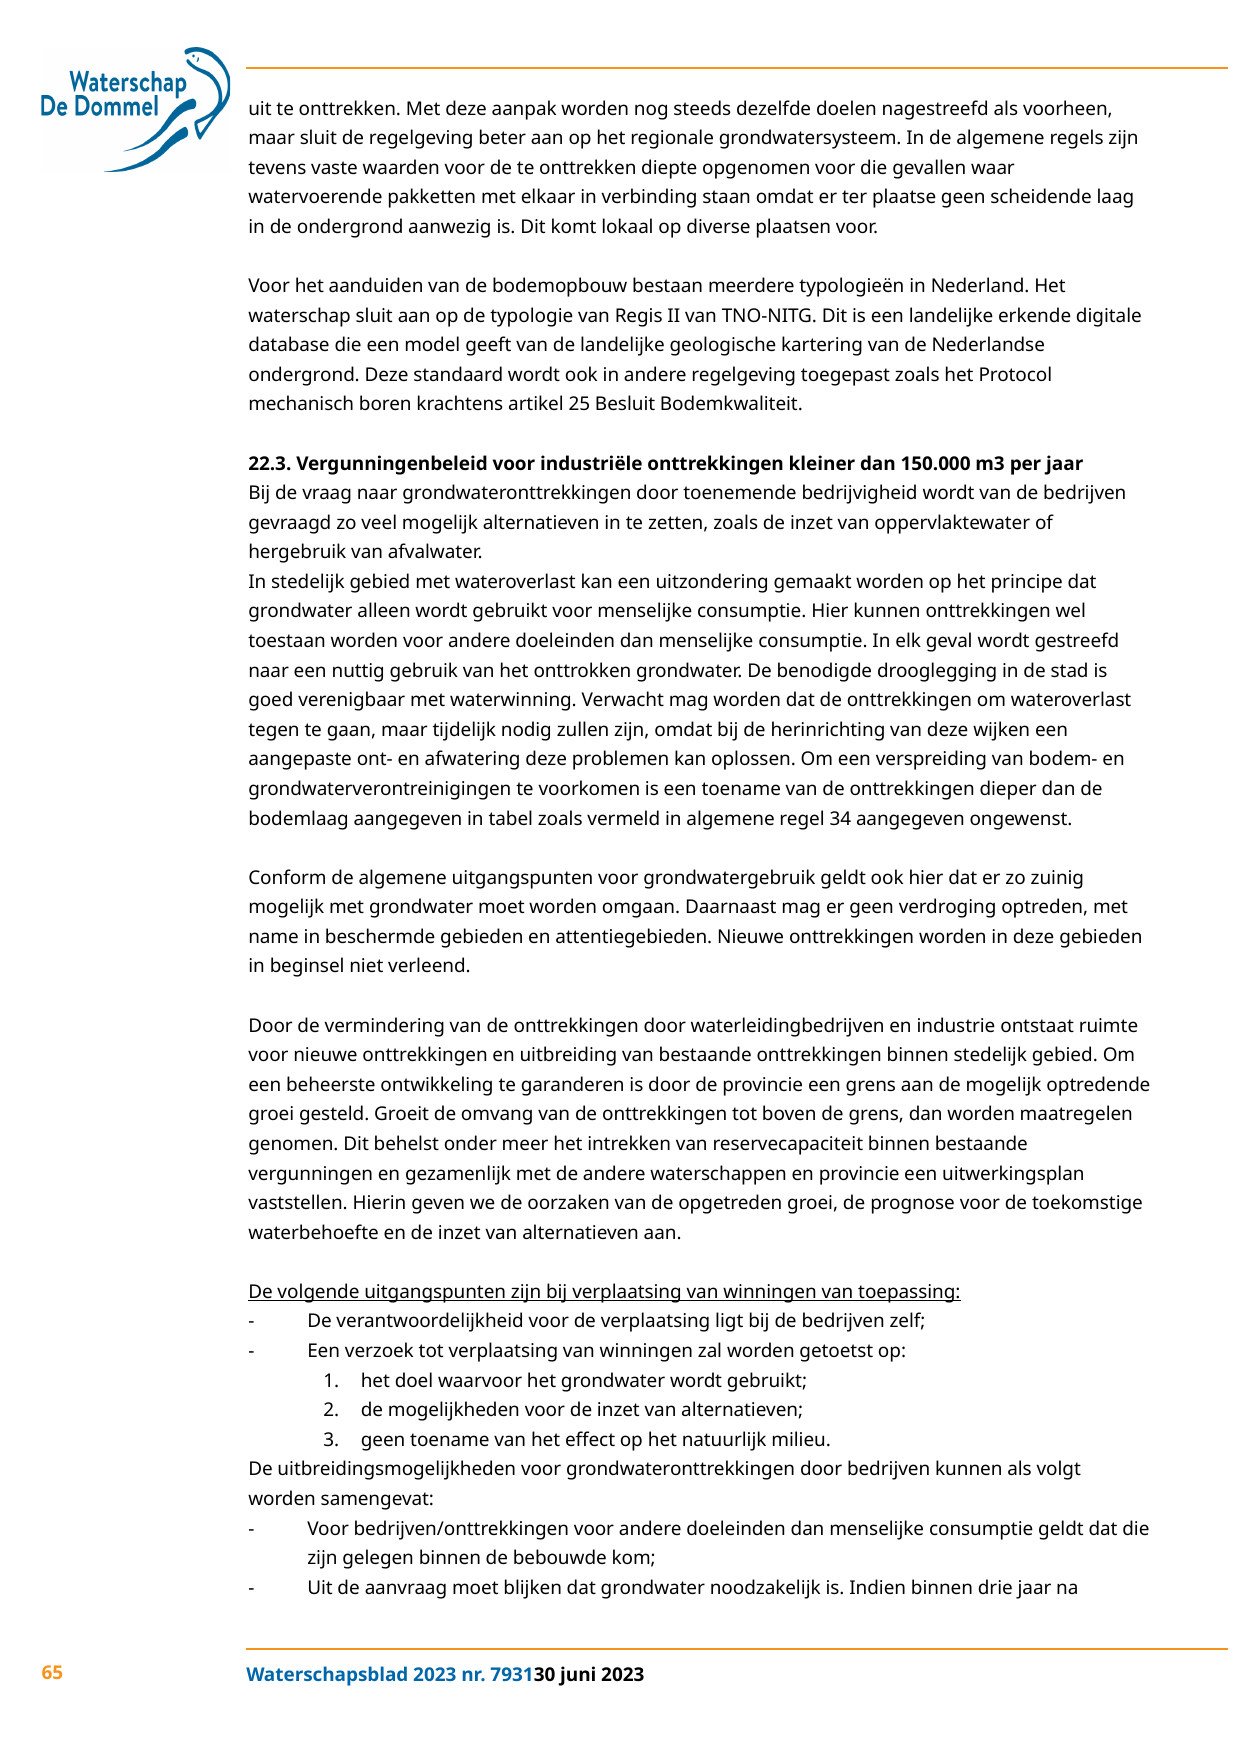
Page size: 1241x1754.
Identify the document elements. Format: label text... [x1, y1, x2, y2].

text De volgende uitgangspunten zijn bij verplaatsing van winningen van toepassing: [248, 1278, 1152, 1304]
picture [198, 118, 210, 131]
text In stedelijk gebied met wateroverlast kan een uitzondering gemaakt worden op het principe dat grondwater alleen wordt gebruikt voor menselijke consumptie. Hier kunnen onttrekkingen wel toestaan worden voor andere doeleinden dan menselijke consumptie. In elk geval wordt gestreefd naar een nuttig gebruik van het onttrokken grondwater. De benodigde drooglegging in de stad is goed verenigbaar met waterwinning. Verwacht mag worden dat de onttrekkingen om wateroverlast tegen te gaan, maar tijdelijk nodig zullen zijn, omdat bij de herinrichting van deze wijken een aangepaste ont- en afwatering deze problemen kan oplossen. Om een verspreiding van bodem- en grondwaterverontreinigingen te voorkomen is een toename van de onttrekkingen dieper dan de bodemlaag aangegeven in tabel zoals vermeld in algemene regel 34 aangegeven ongewenst. [248, 568, 1152, 831]
list het doel waarvoor het grondwater wordt gebruikt; [323, 1367, 1152, 1393]
picture [204, 47, 231, 76]
list Een verzoek tot verplaatsing van winningen zal worden getoetst op: [248, 1337, 1152, 1363]
text Conform de algemene uitgangspunten voor grondwatergebruik geldt ook hier dat er zo zuinig mogelijk met grondwater moet worden omgaan. Daarnaast mag er geen verdroging optreden, met name in beschermde gebieden en attentiegebieden. Nieuwe onttrekkingen worden in deze gebieden in beginsel niet verleend. [248, 864, 1152, 978]
list Voor bedrijven/onttrekkingen voor andere doeleinden dan menselijke consumptie geldt dat die zijn gelegen binnen de bebouwde kom; [248, 1515, 1152, 1570]
list Uit de aanvraag moet blijken dat grondwater noodzakelijk is. Indien binnen drie jaar na [248, 1574, 1152, 1600]
picture [41, 47, 231, 172]
text De uitbreidingsmogelijkheden voor grondwateronttrekkingen door bedrijven kunnen als volgt worden samengevat: [248, 1456, 1152, 1511]
text uit te onttrekken. Met deze aanpak worden nog steeds dezelfde doelen nagestreefd als voorheen, maar sluit de regelgeving beter aan op het regionale grondwatersysteem. In de algemene regels zijn tevens vaste waarden voor de te onttrekken diepte opgenomen voor die gevallen waar watervoerende pakketten met elkaar in verbinding staan omdat er ter plaatse geen scheidende laag in de ondergrond aanwezig is. Dit komt lokaal op diverse plaatsen voor. [248, 95, 1152, 239]
text Voor het aanduiden van de bodemopbouw bestaan meerdere typologieën in Nederland. Het waterschap sluit aan op de typologie van Regis II van TNO-NITG. Dit is een landelijke erkende digitale database die een model geeft van de landelijke geologische kartering van de Nederlandse ondergrond. Deze standaard wordt ook in andere regelgeving toegepast zoals het Protocol mechanisch boren krachtens artikel 25 Besluit Bodemkwaliteit. [248, 272, 1152, 416]
list De verantwoordelijkheid voor de verplaatsing ligt bij de bedrijven zelf; [248, 1308, 1152, 1333]
text 22.3. Vergunningenbeleid voor industriële onttrekkingen kleiner dan 150.000 m3 per jaar [248, 450, 1152, 476]
text Door de vermindering van de onttrekkingen door waterleidingbedrijven en industrie ontstaat ruimte voor nieuwe onttrekkingen en uitbreiding van bestaande onttrekkingen binnen stedelijk gebied. Om een beheerste ontwikkeling te garanderen is door de provincie een grens aan de mogelijk optredende groei gesteld. Groeit de omvang van de onttrekkingen tot boven de grens, dan worden maatregelen genomen. Dit behelst onder meer het intrekken van reservecapaciteit binnen bestaande vergunningen en gezamenlijk met de andere waterschappen en provincie een uitwerkingsplan vaststellen. Hierin geven we de oorzaken van de opgetreden groei, de prognose voor de toekomstige waterbehoefte en de inzet van alternatieven aan. [248, 1012, 1152, 1245]
picture [45, 99, 51, 111]
text Bij de vraag naar grondwateronttrekkingen door toenemende bedrijvigheid wordt van de bedrijven gevraagd zo veel mogelijk alternatieven in te zetten, zoals de inzet van oppervlaktewater of hergebruik van afvalwater. [248, 479, 1152, 564]
list de mogelijkheden voor de inzet van alternatieven; [323, 1396, 1152, 1422]
list geen toename van het effect op het natuurlijk milieu. [323, 1426, 1152, 1452]
